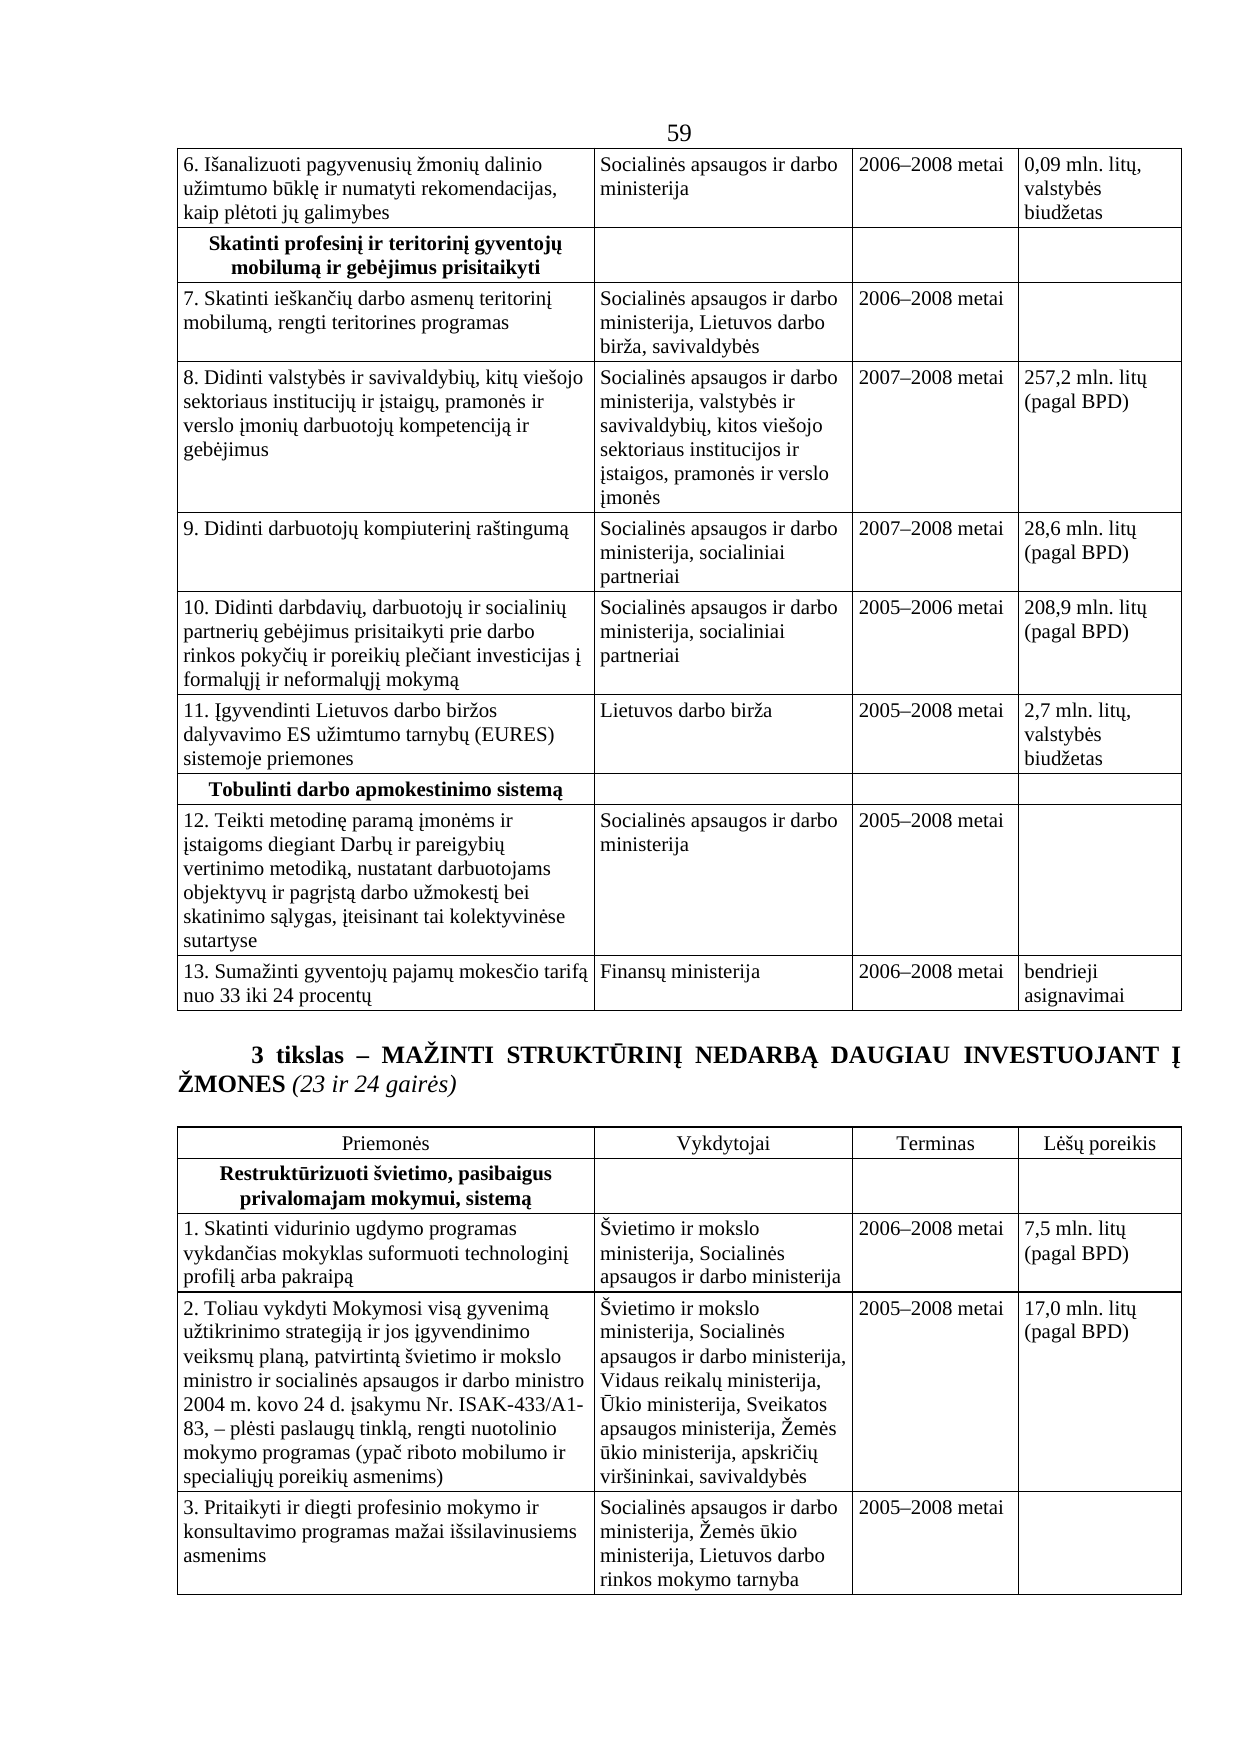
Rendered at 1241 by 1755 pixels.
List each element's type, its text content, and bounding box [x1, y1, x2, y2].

table_cell [1019, 774, 1181, 804]
table_cell 2006–2008 metai [853, 283, 1018, 361]
table_cell Švietimo ir mokslo ministerija, Socialinės apsaugos ir darbo ministerija [595, 1214, 852, 1291]
table_cell [1019, 1492, 1181, 1594]
table_cell Socialinės apsaugos ir darbo ministerija, socialiniai partneriai [595, 513, 852, 591]
table_header Priemonės [178, 1128, 594, 1157]
table_cell Socialinės apsaugos ir darbo ministerija, Lietuvos darbo birža, savivaldybės [595, 283, 852, 361]
table_cell [853, 774, 1018, 804]
table_cell 12. Teikti metodinę paramą įmonėms ir įstaigoms diegiant Darbų ir pareigybių vertinimo metodiką, nustatant darbuotojams objektyvų ir pagrįstą darbo užmokestį bei skatinimo sąlygas, įteisinant tai kolektyvinėse sutartyse [178, 805, 594, 955]
table_cell 6. Išanalizuoti pagyvenusių žmonių dalinio užimtumo būklę ir numatyti rekomendacijas, kaip plėtoti jų galimybes [178, 149, 594, 227]
table_cell 2006–2008 metai [853, 149, 1018, 227]
table_cell 2005–2008 metai [853, 1293, 1018, 1491]
table_cell 28,6 mln. litų (pagal BPD) [1019, 513, 1181, 591]
table_cell [1019, 228, 1181, 282]
table_cell [1019, 805, 1181, 955]
table_cell Socialinės apsaugos ir darbo ministerija [595, 805, 852, 955]
table_cell [1019, 283, 1181, 361]
table_cell Socialinės apsaugos ir darbo ministerija, valstybės ir savivaldybių, kitos viešojo sektoriaus institucijos ir įstaigos, pramonės ir verslo įmonės [595, 362, 852, 512]
table_cell 7. Skatinti ieškančių darbo asmenų teritorinį mobilumą, rengti teritorines programas [178, 283, 594, 361]
table_cell [1019, 1159, 1181, 1212]
table_header Lėšų poreikis [1019, 1128, 1181, 1157]
table_cell [595, 1159, 852, 1212]
table_cell 2007–2008 metai [853, 362, 1018, 512]
table_cell 13. Sumažinti gyventojų pajamų mokesčio tarifą nuo 33 iki 24 procentų [178, 956, 594, 1010]
table_cell Lietuvos darbo birža [595, 695, 852, 773]
table_cell 2006–2008 metai [853, 956, 1018, 1010]
table_cell [595, 774, 852, 804]
table_cell 2005–2008 metai [853, 1492, 1018, 1594]
table_cell 2006–2008 metai [853, 1214, 1018, 1291]
table_cell [595, 228, 852, 282]
text 3 tikslas – MAŽINTI STRUKTŪRINĮ NEDARBĄ daugiau investuojant į žmones (23 ir 24 gairės) [177, 1040, 1181, 1098]
table_cell 2007–2008 metai [853, 513, 1018, 591]
table_cell 17,0 mln. litų (pagal BPD) [1019, 1293, 1181, 1491]
table_cell 2005–2006 metai [853, 592, 1018, 694]
table_header Terminas [853, 1128, 1018, 1157]
table_cell 257,2 mln. litų (pagal BPD) [1019, 362, 1181, 512]
table_cell 2. Toliau vykdyti Mokymosi visą gyvenimą užtikrinimo strategiją ir jos įgyvendinimo veiksmų planą, patvirtintą švietimo ir mokslo ministro ir socialinės apsaugos ir darbo ministro 2004 m. kovo 24 d. įsakymu Nr. ISAK-433/A1-83, – plėsti paslaugų tinklą, rengti nuotolinio mokymo programas (ypač riboto mobilumo ir specialiųjų poreikių asmenims) [178, 1293, 594, 1491]
table_cell 2005–2008 metai [853, 695, 1018, 773]
table_cell Tobulinti darbo apmokestinimo sistemą [178, 774, 594, 804]
table_cell [853, 1159, 1018, 1212]
table_cell 208,9 mln. litų (pagal BPD) [1019, 592, 1181, 694]
table_cell Skatinti profesinį ir teritorinį gyventojų mobilumą ir gebėjimus prisitaikyti [178, 228, 594, 282]
table_cell bendrieji asignavimai [1019, 956, 1181, 1010]
table_cell 3. Pritaikyti ir diegti profesinio mokymo ir konsultavimo programas mažai išsilavinusiems asmenims [178, 1492, 594, 1594]
table_cell 2,7 mln. litų, valstybės biudžetas [1019, 695, 1181, 773]
table_cell Finansų ministerija [595, 956, 852, 1010]
table_cell 10. Didinti darbdavių, darbuotojų ir socialinių partnerių gebėjimus prisitaikyti prie darbo rinkos pokyčių ir poreikių plečiant investicijas į formalųjį ir neformalųjį mokymą [178, 592, 594, 694]
table_cell Restruktūrizuoti švietimo, pasibaigus privalomajam mokymui, sistemą [178, 1159, 594, 1212]
table_cell 9. Didinti darbuotojų kompiuterinį raštingumą [178, 513, 594, 591]
table_cell 11. Įgyvendinti Lietuvos darbo biržos dalyvavimo ES užimtumo tarnybų (EURES) sistemoje priemones [178, 695, 594, 773]
table_cell Švietimo ir mokslo ministerija, Socialinės apsaugos ir darbo ministerija, Vidaus reikalų ministerija, Ūkio ministerija, Sveikatos apsaugos ministerija, Žemės ūkio ministerija, apskričių viršininkai, savivaldybės [595, 1293, 852, 1491]
table_cell 0,09 mln. litų, valstybės biudžetas [1019, 149, 1181, 227]
table_cell 2005–2008 metai [853, 805, 1018, 955]
table_cell [853, 228, 1018, 282]
table_cell 1. Skatinti vidurinio ugdymo programas vykdančias mokyklas suformuoti technologinį profilį arba pakraipą [178, 1214, 594, 1291]
table_header Vykdytojai [595, 1128, 852, 1157]
table_cell Socialinės apsaugos ir darbo ministerija [595, 149, 852, 227]
table_cell 7,5 mln. litų (pagal BPD) [1019, 1214, 1181, 1291]
table_cell 8. Didinti valstybės ir savivaldybių, kitų viešojo sektoriaus institucijų ir įstaigų, pramonės ir verslo įmonių darbuotojų kompetenciją ir gebėjimus [178, 362, 594, 512]
table_cell Socialinės apsaugos ir darbo ministerija, Žemės ūkio ministerija, Lietuvos darbo rinkos mokymo tarnyba [595, 1492, 852, 1594]
table_cell Socialinės apsaugos ir darbo ministerija, socialiniai partneriai [595, 592, 852, 694]
